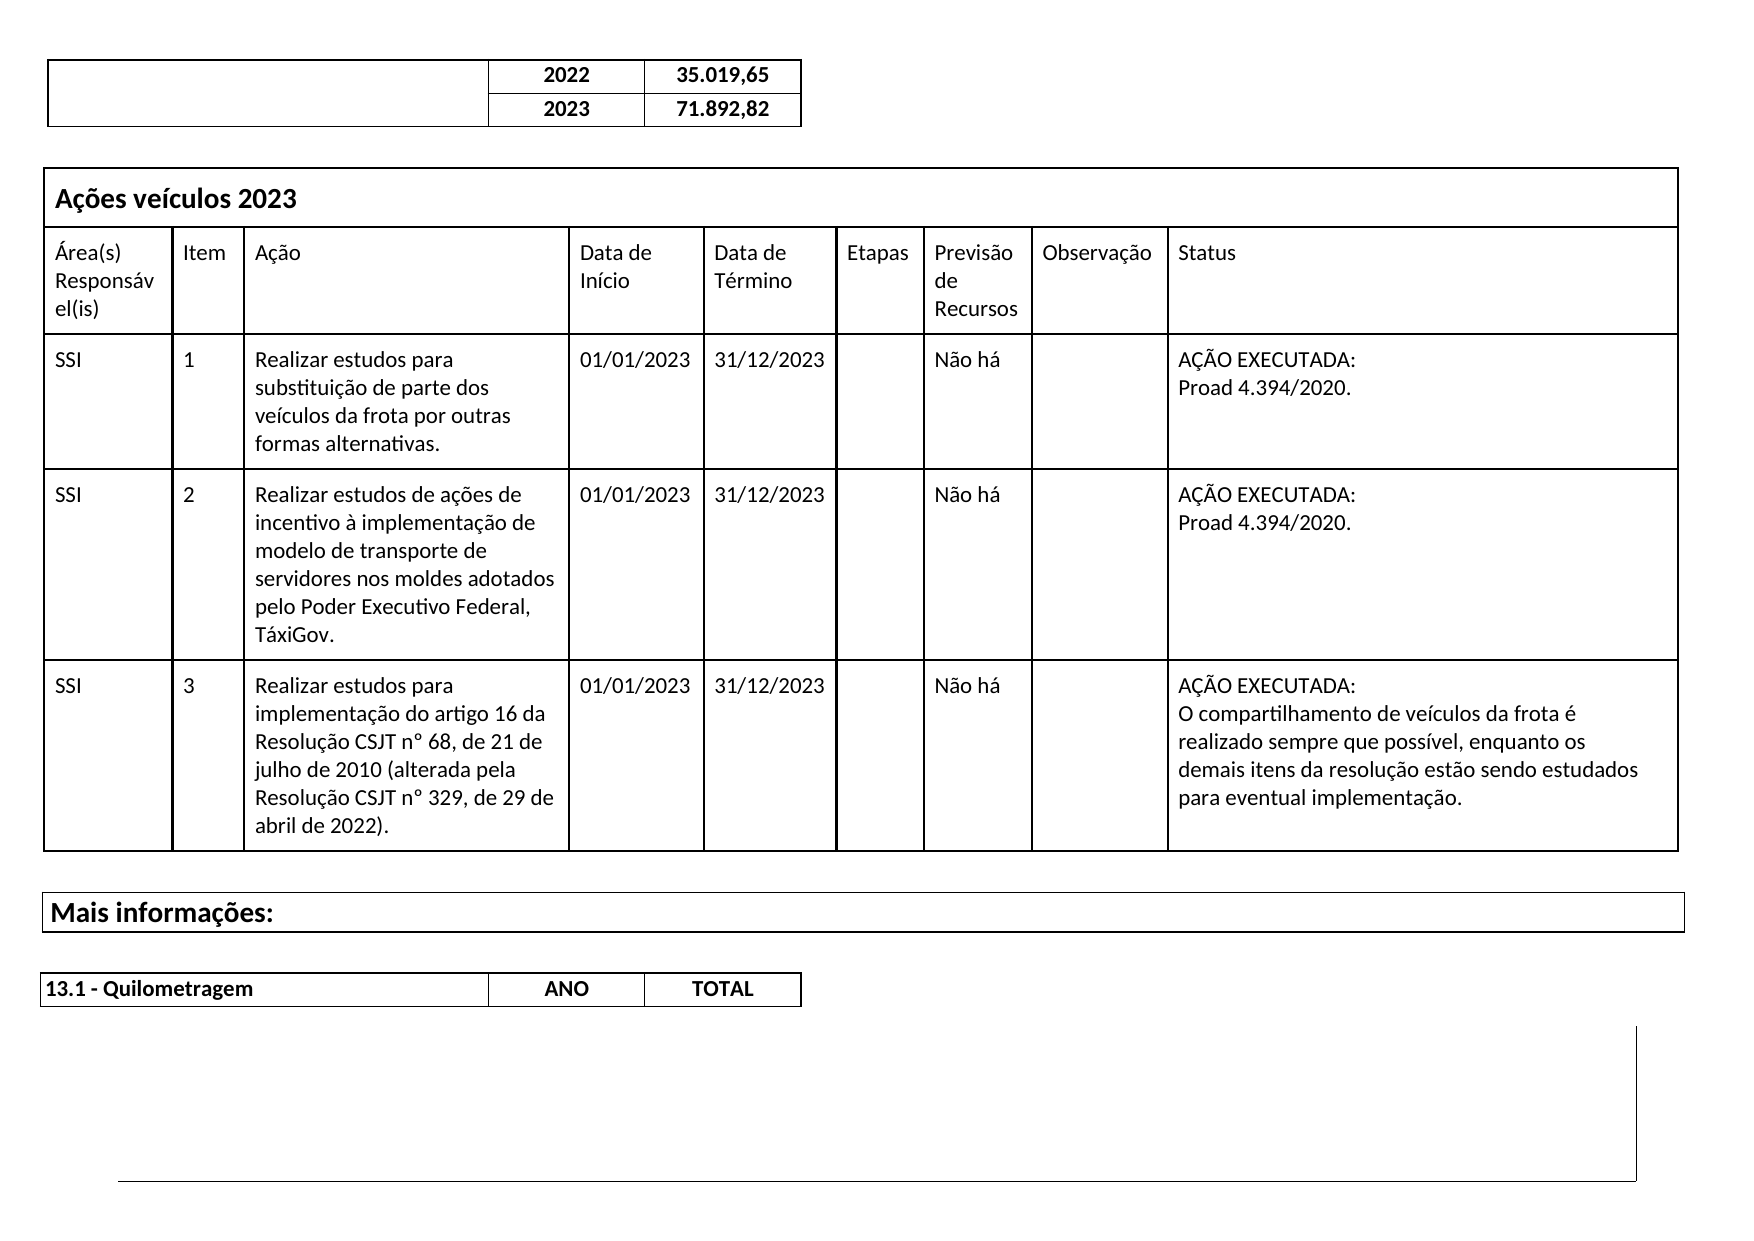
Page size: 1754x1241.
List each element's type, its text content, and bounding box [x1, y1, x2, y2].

table_cell [838, 661, 923, 850]
table_cell 2022 [489, 61, 644, 92]
table_cell Observação [1033, 228, 1167, 333]
table_cell 35.019,65 [645, 61, 800, 92]
table_header TOTAL [645, 974, 800, 1006]
table_cell Item [174, 228, 243, 333]
table_cell 31/12/2023 [705, 470, 835, 659]
table_cell AÇÃO EXECUTADA: Proad 4.394/2020. [1169, 335, 1677, 468]
table_cell 3 [174, 661, 243, 850]
table_cell Etapas [838, 228, 923, 333]
table_cell Realizar estudos para substituição de parte dos veículos da frota por outras formas alternativas. [245, 335, 568, 468]
table_cell [1033, 470, 1167, 659]
table_cell Realizar estudos para implementação do artigo 16 da Resolução CSJT nº 68, de 21 de julho de 2010 (alterada pela Resolução CSJT nº 329, de 29 de abril de 2022). [245, 661, 568, 850]
table_cell [1033, 335, 1167, 468]
table_cell Previsão de Recursos [925, 228, 1031, 333]
table_cell 2 [174, 470, 243, 659]
table_header ANO [489, 974, 644, 1006]
table_cell Realizar estudos de ações de incentivo à implementação de modelo de transporte de servidores nos moldes adotados pelo Poder Executivo Federal, TáxiGov. [245, 470, 568, 659]
table_cell 01/01/2023 [570, 335, 703, 468]
table_header Mais informações: [43, 893, 1684, 931]
table_header Ações veículos 2023 [45, 169, 1677, 226]
table_cell 31/12/2023 [705, 335, 835, 468]
table_cell 2023 [489, 94, 644, 126]
table_cell [838, 470, 923, 659]
table_cell Não há [925, 470, 1031, 659]
table_cell Não há [925, 335, 1031, 468]
table_cell [1033, 661, 1167, 850]
table_cell Não há [925, 661, 1031, 850]
table_header 13.1 - Quilometragem [41, 974, 488, 1006]
table_cell Área(s) Responsável(is) [45, 228, 171, 333]
table_cell Status [1169, 228, 1677, 333]
table_cell SSI [45, 335, 171, 468]
table_cell Data de Início [570, 228, 703, 333]
table_cell SSI [45, 661, 171, 850]
table_cell AÇÃO EXECUTADA: O compartilhamento de veículos da frota é realizado sempre que possível, enquanto os demais itens da resolução estão sendo estudados para eventual implementação. [1169, 661, 1677, 850]
table_cell AÇÃO EXECUTADA: Proad 4.394/2020. [1169, 470, 1677, 659]
table_cell 31/12/2023 [705, 661, 835, 850]
table_cell SSI [45, 470, 171, 659]
table_cell Data de Término [705, 228, 835, 333]
table_cell 71.892,82 [645, 94, 800, 126]
table_cell 01/01/2023 [570, 661, 703, 850]
table_cell [838, 335, 923, 468]
table_cell 1 [174, 335, 243, 468]
table_cell Ação [245, 228, 568, 333]
table_header [49, 61, 488, 126]
table_cell 01/01/2023 [570, 470, 703, 659]
